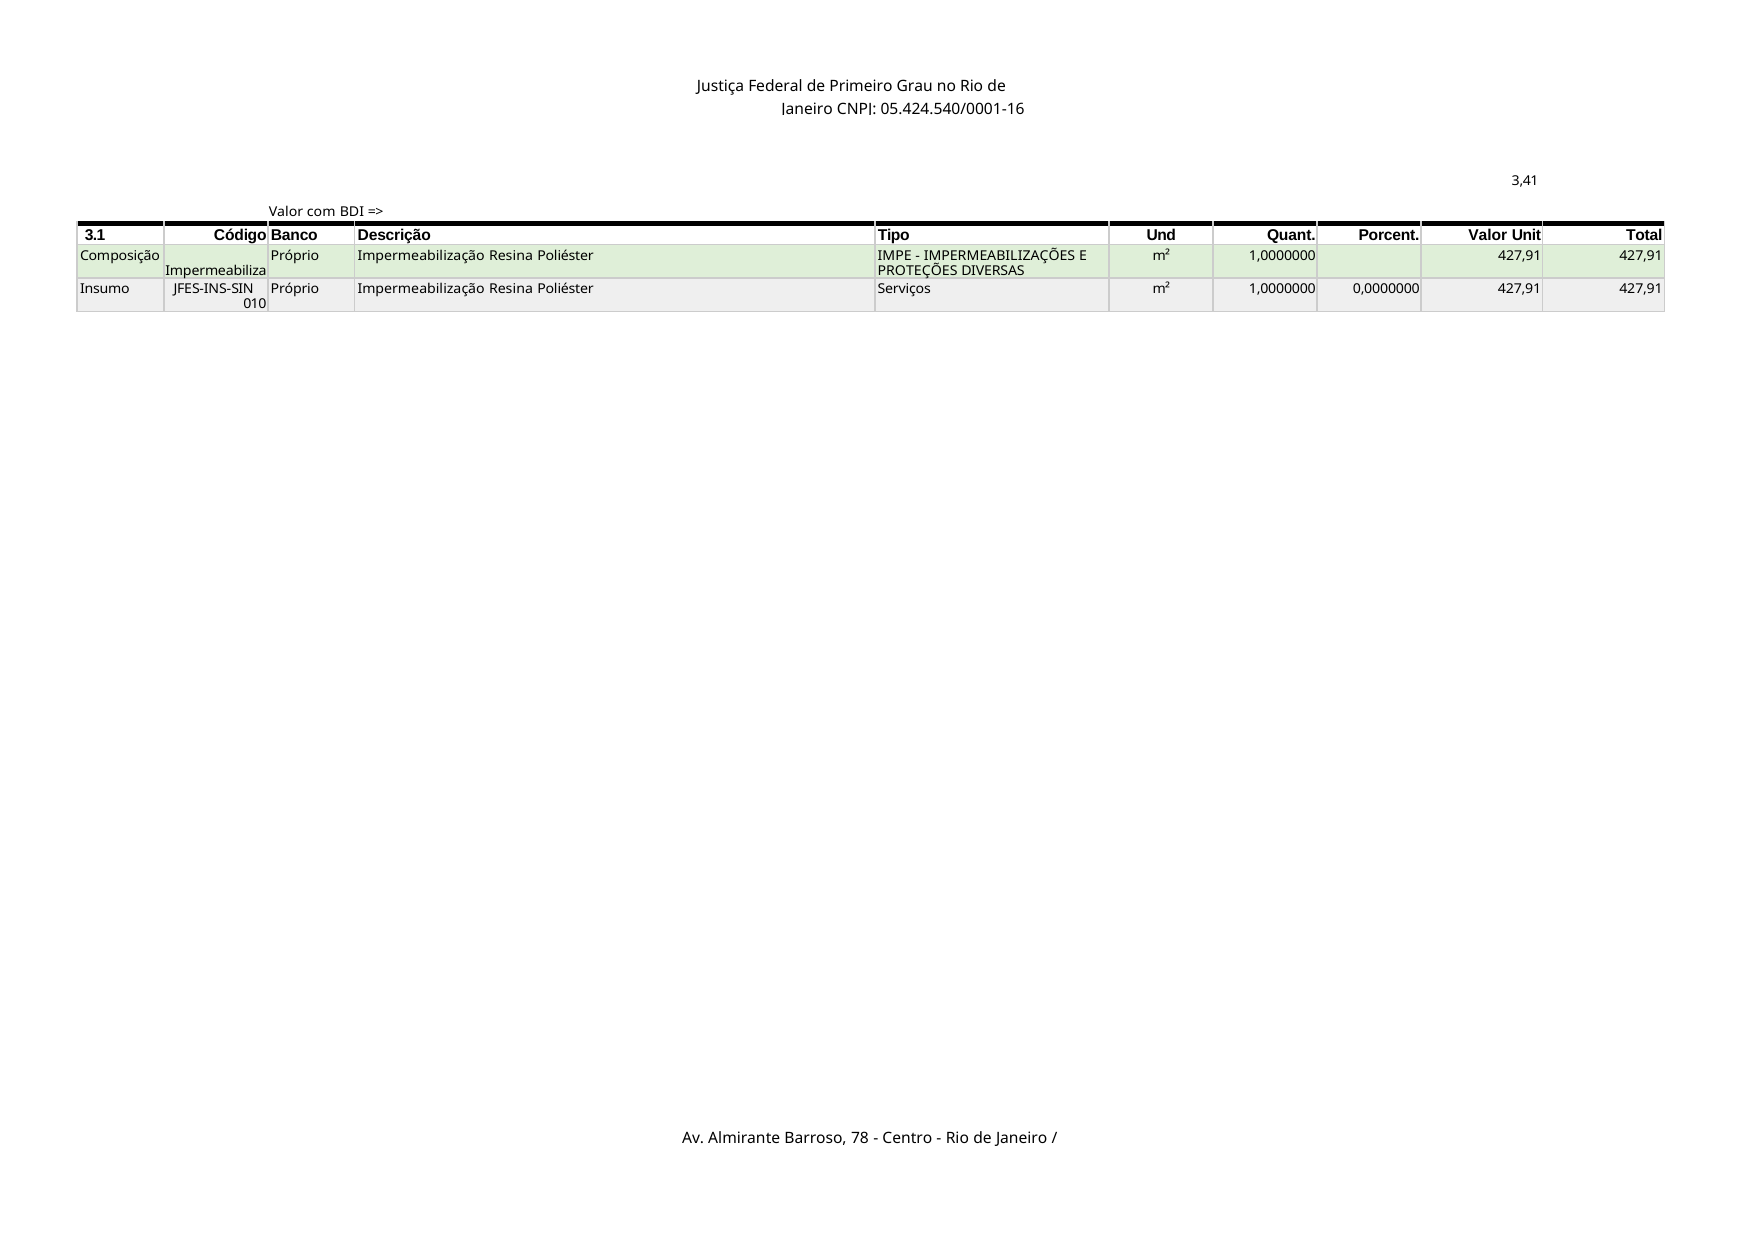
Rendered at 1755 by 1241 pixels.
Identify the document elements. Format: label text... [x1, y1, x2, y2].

table_cell Impermeabilização Resina Poliéster [355, 245, 874, 277]
table_cell 427,91 [1422, 279, 1542, 311]
table_header Und [1110, 226, 1212, 244]
table_cell 427,91 [1543, 245, 1664, 277]
table_cell Próprio [269, 279, 354, 311]
table_cell JFES-INS-SIN 010 [165, 279, 267, 311]
table_cell 0,0000000 [1318, 279, 1420, 311]
table_header Tipo [876, 226, 1108, 244]
table_cell [1318, 245, 1420, 277]
table_header Banco [269, 226, 354, 244]
table_cell 427,91 [1543, 279, 1664, 311]
table_header Código [165, 226, 267, 244]
table_header 3.1 [78, 226, 163, 244]
table_header Quant. [1214, 226, 1316, 244]
table_cell Impermeabilização Resina Poliéster [355, 279, 874, 311]
table_header Total [1543, 226, 1664, 244]
table_header Descrição [355, 226, 874, 244]
table_header Valor Unit [1422, 226, 1542, 244]
table_cell Composição [78, 245, 163, 277]
table_cell Serviços [876, 279, 1108, 311]
table_cell 1,0000000 [1214, 245, 1316, 277]
table_cell 427,91 [1422, 245, 1542, 277]
table_cell m² [1110, 279, 1212, 311]
text Valor com BDI => [268, 202, 1105, 221]
table_cell IMPE - IMPERMEABILIZAÇÕES E PROTEÇÕES DIVERSAS [876, 245, 1108, 277]
table_cell Próprio [269, 245, 354, 277]
table_cell Insumo [78, 279, 163, 311]
text 3,41 [1421, 171, 1628, 189]
table_cell Impermeabiliza [165, 245, 267, 277]
table_cell 1,0000000 [1214, 279, 1316, 311]
table_cell m² [1110, 245, 1212, 277]
table_header Porcent. [1318, 226, 1420, 244]
